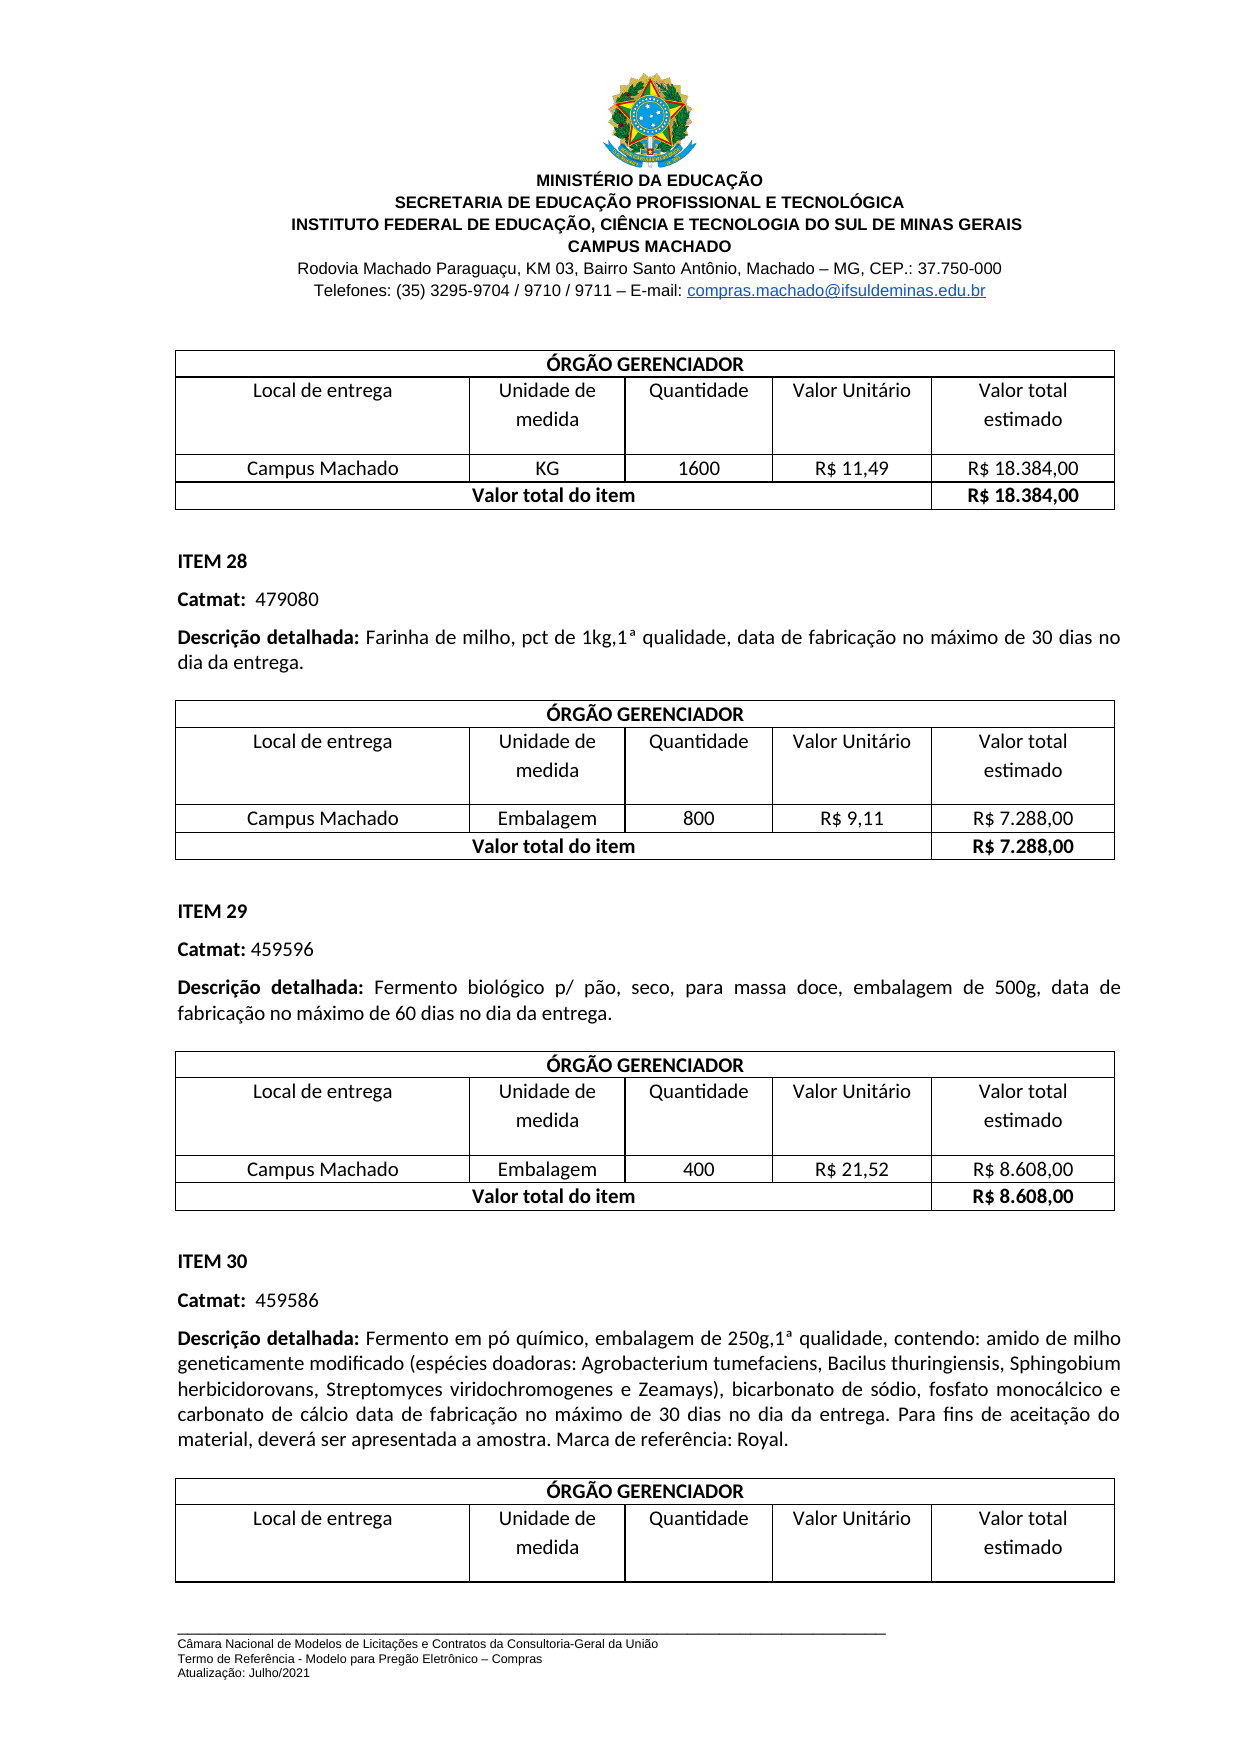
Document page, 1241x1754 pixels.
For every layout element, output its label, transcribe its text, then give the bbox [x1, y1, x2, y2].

text Catmat: 459586 [177, 1287, 1122, 1312]
text ITEM 29 [177, 898, 1122, 924]
table_cell Valor Unitário [773, 728, 931, 804]
table_cell Quantidade [626, 1505, 772, 1581]
table_cell R$ 21,52 [773, 1156, 931, 1182]
table_cell Valor total estimado [932, 378, 1114, 454]
text Descrição detalhada: Fermento em pó químico, embalagem de 250g,1ª qualidade, contendo: amido de milho geneticamente modificado (espécies doadoras: Agrobacterium tumefaciens, Bacilus thuringiensis, Sphingobium herbicidorovans, Streptomyces viridochromogenes e Zeamays), bicarbonato de sódio, fosfato monocálcico e carbonato de cálcio data de fabricação no máximo de 30 dias no dia da entrega. Para fins de aceitação do material, deverá ser apresentada a amostra. Marca de referência: Royal. [177, 1325, 1122, 1452]
table_cell Valor Unitário [773, 1505, 931, 1581]
table_cell Unidade de medida [470, 728, 624, 804]
table_cell R$ 18.384,00 [932, 483, 1114, 509]
picture [603, 73, 697, 168]
text Descrição detalhada: Farinha de milho, pct de 1kg,1ª qualidade, data de fabricação no máximo de 30 dias no dia da entrega. [177, 624, 1122, 675]
table_cell Unidade de medida [470, 1078, 624, 1155]
picture [643, 163, 658, 168]
table_cell Embalagem [470, 1156, 624, 1182]
text Descrição detalhada: Fermento biológico p/ pão, seco, para massa doce, embalagem de 500g, data de fabricação no máximo de 60 dias no dia da entrega. [177, 974, 1122, 1025]
table_cell Quantidade [626, 1078, 772, 1155]
table_cell KG [470, 455, 624, 481]
table_cell R$ 8.608,00 [932, 1183, 1114, 1209]
table_cell Valor total estimado [932, 728, 1114, 804]
table_cell Campus Machado [176, 455, 469, 481]
table_cell R$ 7.288,00 [932, 805, 1114, 832]
table_cell 800 [626, 805, 772, 832]
table_cell Valor total estimado [932, 1505, 1114, 1581]
text ITEM 30 [177, 1249, 1122, 1274]
table_cell Valor Unitário [773, 1078, 931, 1155]
table_cell Campus Machado [176, 805, 469, 832]
table_cell Embalagem [470, 805, 624, 832]
table_cell R$ 9,11 [773, 805, 931, 832]
text Catmat: 479080 [177, 586, 1122, 611]
text Catmat: 459596 [177, 936, 1122, 962]
table_cell R$ 7.288,00 [932, 833, 1114, 859]
picture [669, 149, 680, 155]
table_header ÓRGÃO GERENCIADOR [176, 1052, 1114, 1077]
table_cell Valor total do item [176, 833, 931, 859]
table_cell R$ 8.608,00 [932, 1156, 1114, 1182]
table_cell Quantidade [626, 378, 772, 454]
table_cell Valor Unitário [773, 378, 931, 454]
table_cell 400 [626, 1156, 772, 1182]
table_cell Valor total do item [176, 483, 931, 509]
table_header ÓRGÃO GERENCIADOR [176, 351, 1114, 376]
table_cell Valor total do item [176, 1183, 931, 1209]
table_cell Unidade de medida [470, 378, 624, 454]
table_cell Campus Machado [176, 1156, 469, 1182]
table_cell Unidade de medida [470, 1505, 624, 1581]
table_cell R$ 11,49 [773, 455, 931, 481]
table_cell Local de entrega [176, 1505, 469, 1581]
table_header ÓRGÃO GERENCIADOR [176, 701, 1114, 727]
table_cell Valor total estimado [932, 1078, 1114, 1155]
table_cell Quantidade [626, 728, 772, 804]
table_header ÓRGÃO GERENCIADOR [176, 1479, 1114, 1504]
table_cell R$ 18.384,00 [932, 455, 1114, 481]
table_cell Local de entrega [176, 728, 469, 804]
table_cell 1600 [626, 455, 772, 481]
table_cell Local de entrega [176, 1078, 469, 1155]
text ITEM 28 [177, 548, 1122, 573]
table_cell Local de entrega [176, 378, 469, 454]
